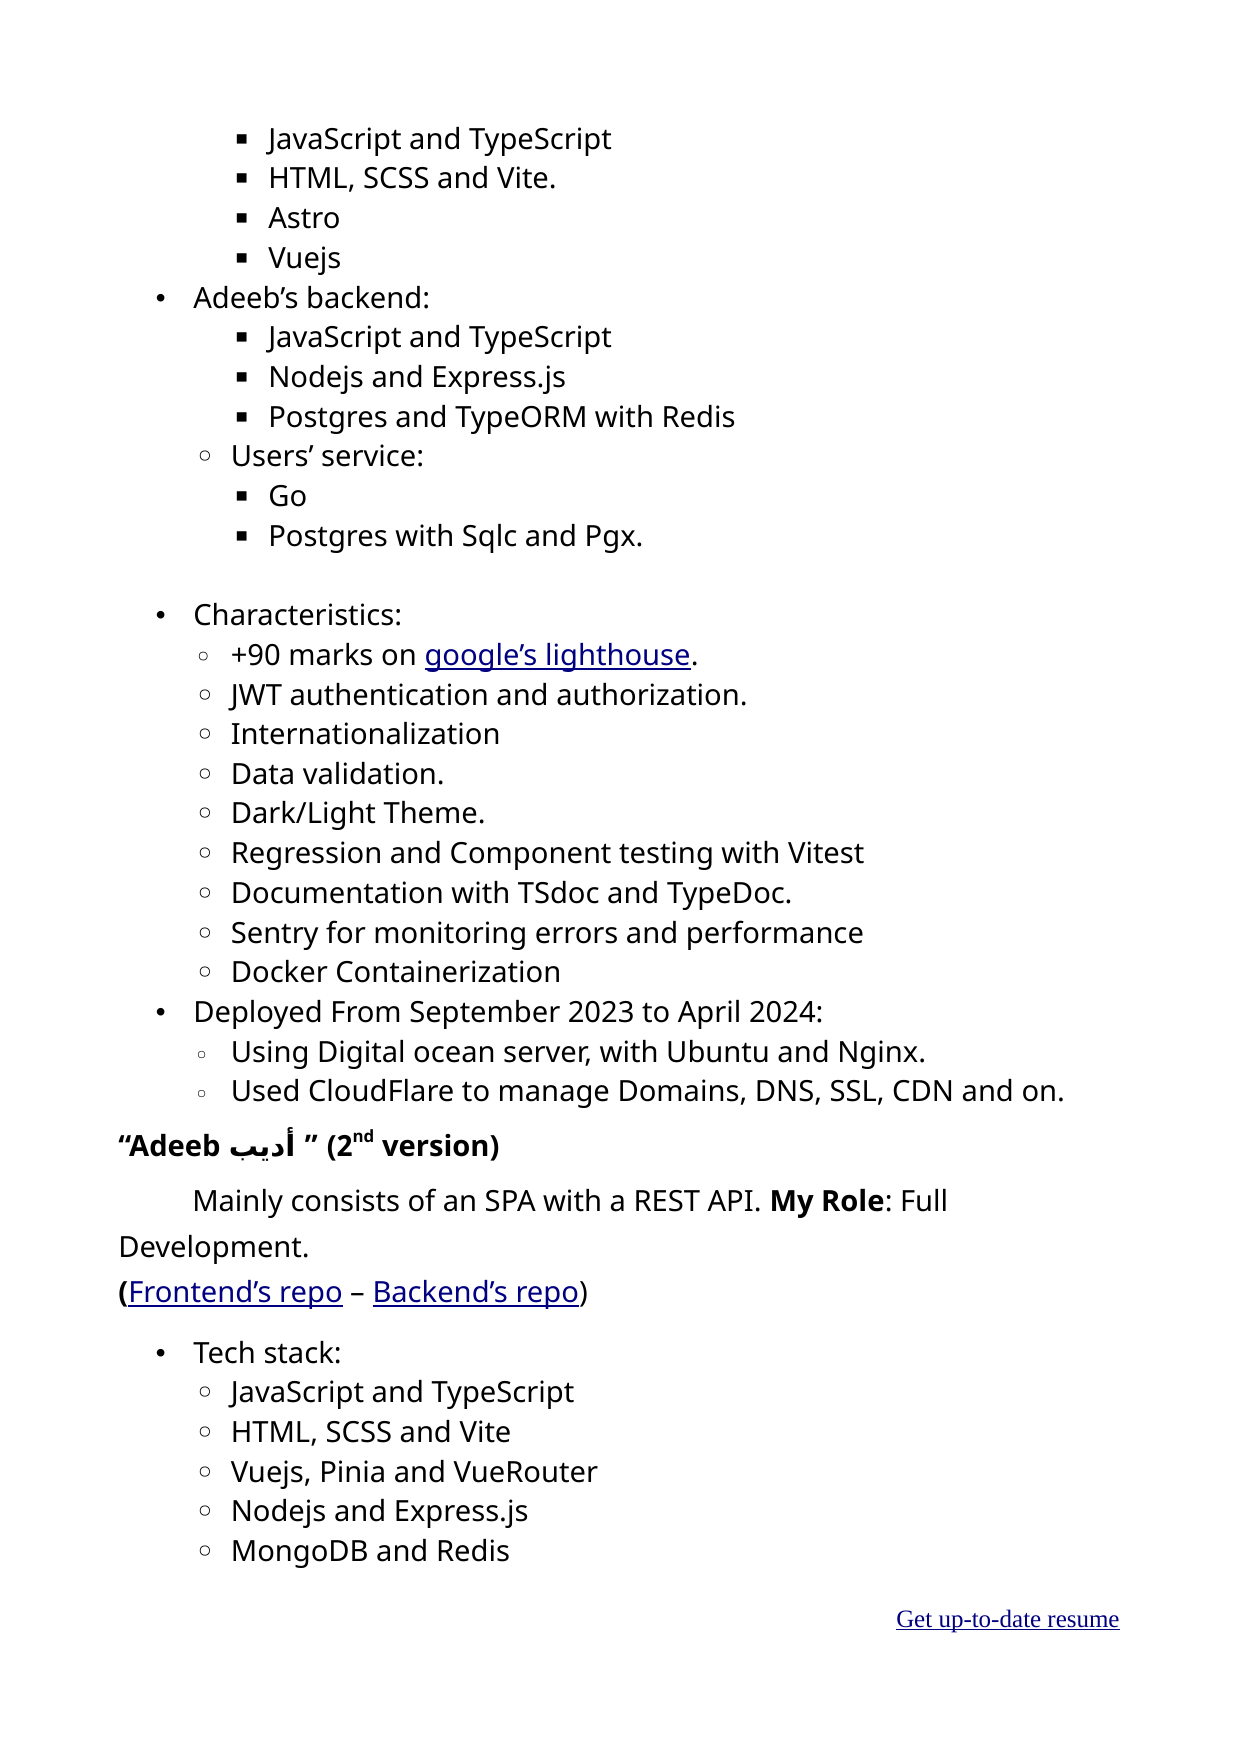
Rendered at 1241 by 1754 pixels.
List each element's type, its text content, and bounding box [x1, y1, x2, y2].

list MongoDB and Redis [193, 1530, 1122, 1570]
list Using Digital ocean server, with Ubuntu and Nginx. [193, 1031, 1122, 1071]
list JavaScript and TypeScript [231, 118, 1122, 158]
list Used CloudFlare to manage Domains, DNS, SSL, CDN and on. [193, 1071, 1122, 1110]
list Documentation with TSdoc and TypeDoc. [193, 872, 1122, 912]
list +90 marks on google’s lighthouse. [193, 634, 1122, 674]
subtitle “Adeeb أديب ” (2nd version) [118, 1125, 1122, 1168]
list Postgres with Sqlc and Pgx. [231, 515, 1122, 594]
list JavaScript and TypeScript [193, 1372, 1122, 1411]
list Users’ service: [193, 436, 1122, 475]
list Characteristics: [156, 594, 1122, 634]
list Postgres and TypeORM with Redis [231, 396, 1122, 436]
list Dark/Light Theme. [193, 793, 1122, 832]
list Data validation. [193, 753, 1122, 793]
list Astro [231, 197, 1122, 237]
list Go [231, 475, 1122, 515]
list Nodejs and Express.js [231, 356, 1122, 396]
list Adeeb’s backend: [156, 277, 1122, 317]
list JWT authentication and authorization. [193, 674, 1122, 713]
list JavaScript and TypeScript [231, 317, 1122, 356]
list Vuejs [231, 237, 1122, 277]
list Internationalization [193, 713, 1122, 753]
list Nodejs and Express.js [193, 1491, 1122, 1530]
list HTML, SCSS and Vite [193, 1411, 1122, 1451]
list Sentry for monitoring errors and performance [193, 912, 1122, 952]
list HTML, SCSS and Vite. [231, 158, 1122, 197]
text Mainly consists of an SPA with a REST API. My Role: Full Development. (Frontend’s repo – Backend’s repo) [118, 1180, 1122, 1311]
list Regression and Component testing with Vitest [193, 832, 1122, 872]
list Deployed From September 2023 to April 2024: [156, 991, 1122, 1031]
list Tech stack: [156, 1332, 1122, 1372]
list Vuejs, Pinia and VueRouter [193, 1451, 1122, 1491]
list Docker Containerization [193, 952, 1122, 991]
